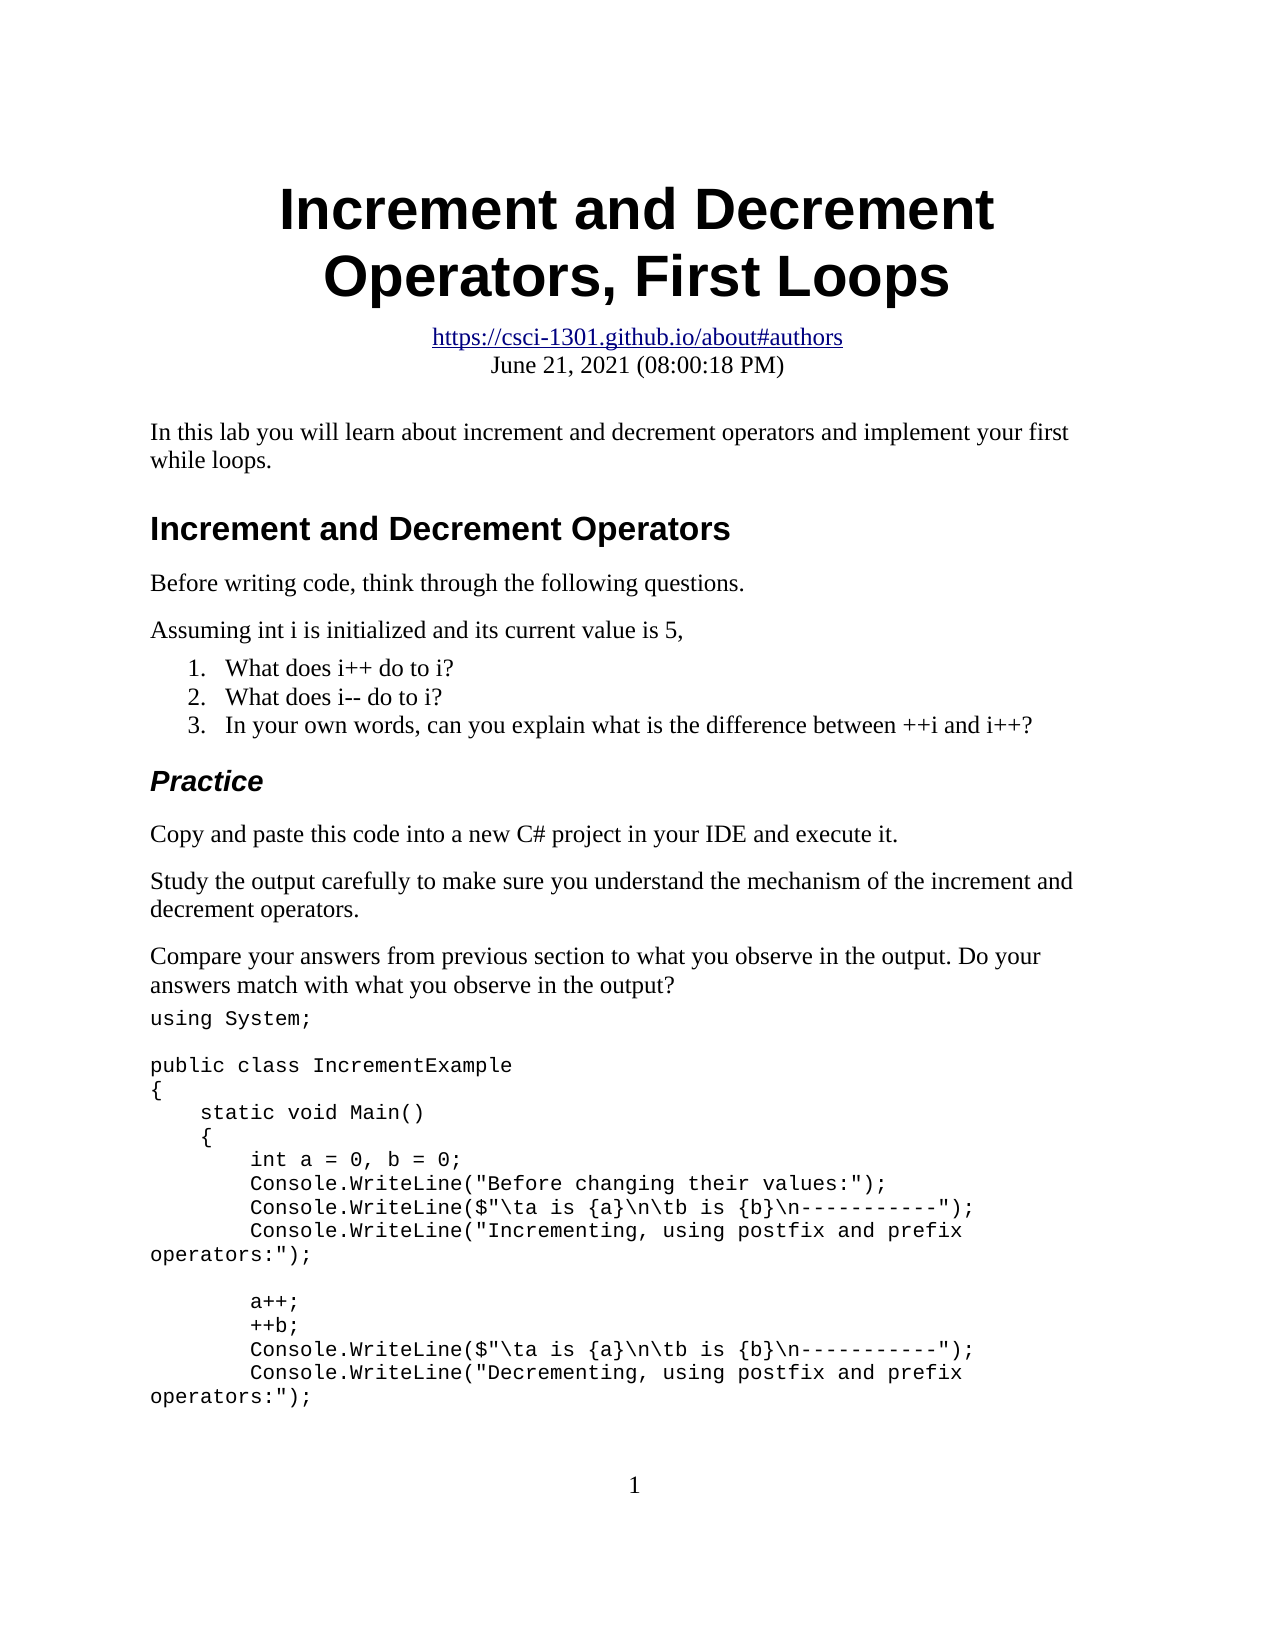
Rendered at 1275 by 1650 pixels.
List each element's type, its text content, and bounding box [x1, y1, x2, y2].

text Console.WriteLine($"\ta is {a}\n\tb is {b}\n-----------"); [150, 1197, 1125, 1220]
text June 21, 2021 (08:00:18 PM) [150, 350, 1125, 379]
text Before writing code, think through the following questions. [150, 568, 1125, 597]
subtitle Practice [150, 764, 1125, 798]
text a++; [150, 1291, 1125, 1315]
list What does i++ do to i? [187, 653, 1125, 682]
text int a = 0, b = 0; [150, 1149, 1125, 1173]
text Console.WriteLine("Incrementing, using postfix and prefix operators:"); [150, 1220, 1125, 1268]
list What does i-- do to i? [187, 682, 1125, 710]
text Compare your answers from previous section to what you observe in the output. Do your answers match with what you observe in the output? [150, 941, 1125, 999]
title Increment and Decrement Operators, First Loops [150, 175, 1125, 309]
text Console.WriteLine("Decrementing, using postfix and prefix operators:"); [150, 1362, 1125, 1409]
text Console.WriteLine("Before changing their values:"); [150, 1173, 1125, 1197]
text https://csci-1301.github.io/about#authors [150, 322, 1125, 350]
subtitle Increment and Decrement Operators [150, 508, 1125, 547]
text In this lab you will learn about increment and decrement operators and implement your first while loops. [150, 417, 1125, 474]
text Copy and paste this code into a new C# project in your IDE and execute it. [150, 819, 1125, 848]
text { [150, 1078, 1125, 1102]
list In your own words, can you explain what is the difference between ++i and i++? [187, 710, 1125, 739]
text public class IncrementExample [150, 1055, 1125, 1078]
text static void Main() [150, 1102, 1125, 1126]
text using System; [150, 1008, 1125, 1031]
text Console.WriteLine($"\ta is {a}\n\tb is {b}\n-----------"); [150, 1339, 1125, 1362]
text { [150, 1126, 1125, 1149]
text Study the output carefully to make sure you understand the mechanism of the increment and decrement operators. [150, 866, 1125, 923]
text Assuming int i is initialized and its current value is 5, [150, 615, 1125, 644]
text ++b; [150, 1315, 1125, 1339]
